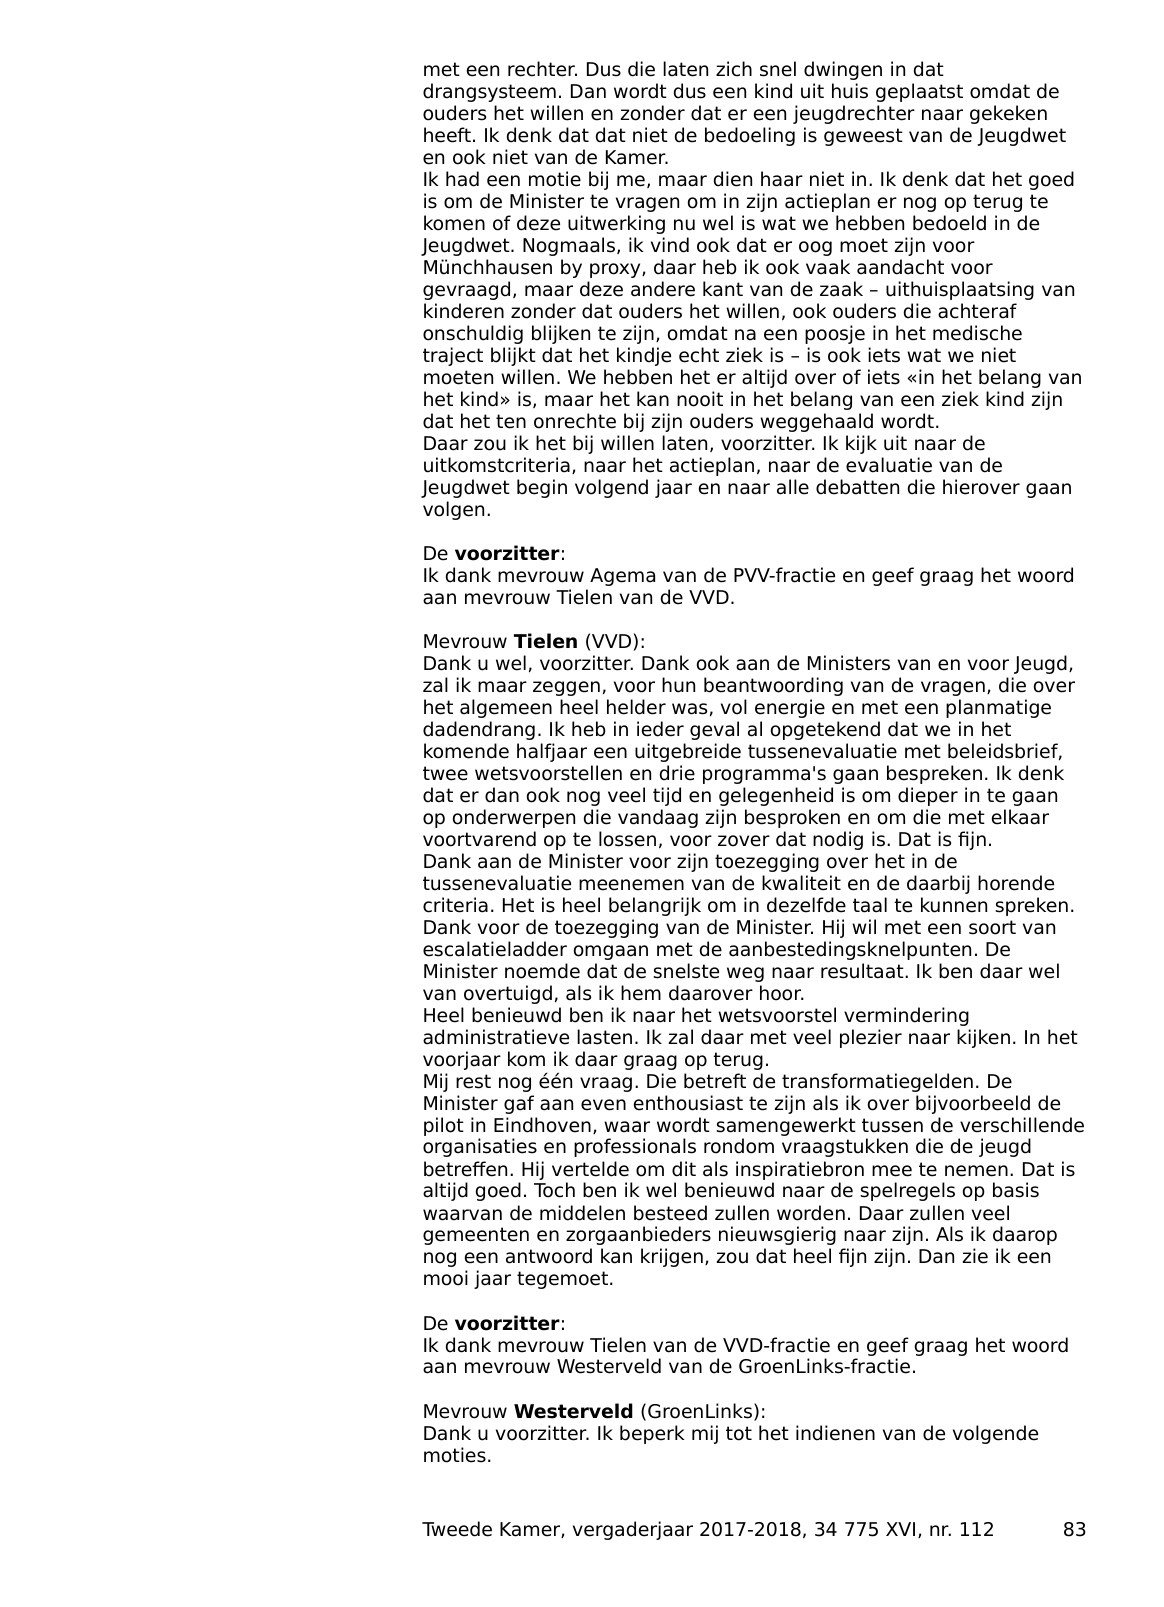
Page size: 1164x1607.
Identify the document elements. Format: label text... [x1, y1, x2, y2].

text Dank u wel, voorzitter. Dank ook aan de Ministers van en voor Jeugd, zal ik maar zeggen, voor hun beantwoording van de vragen, die over het algemeen heel helder was, vol energie en met een planmatige dadendrang. Ik heb in ieder geval al opgetekend dat we in het komende halfjaar een uitgebreide tussenevaluatie met beleidsbrief, twee wetsvoorstellen en drie programma's gaan bespreken. Ik denk dat er dan ook nog veel tijd en gelegenheid is om dieper in te gaan op onderwerpen die vandaag zijn besproken en om die met elkaar voortvarend op te lossen, voor zover dat nodig is. Dat is fijn. [422, 653, 1087, 851]
text Ik dank mevrouw Agema van de PVV-fractie en geef graag het woord aan mevrouw Tielen van de VVD. [422, 565, 1087, 609]
text De voorzitter: [422, 543, 1087, 565]
text Mevrouw Westerveld (GroenLinks): [422, 1401, 1087, 1423]
text Ik had een motie bij me, maar dien haar niet in. Ik denk dat het goed is om de Minister te vragen om in zijn actieplan er nog op terug te komen of deze uitwerking nu wel is wat we hebben bedoeld in de Jeugdwet. Nogmaals, ik vind ook dat er oog moet zijn voor Münchhausen by proxy, daar heb ik ook vaak aandacht voor gevraagd, maar deze andere kant van de zaak – uithuisplaatsing van kinderen zonder dat ouders het willen, ook ouders die achteraf onschuldig blijken te zijn, omdat na een poosje in het medische traject blijkt dat het kindje echt ziek is – is ook iets wat we niet moeten willen. We hebben het er altijd over of iets «in het belang van het kind» is, maar het kan nooit in het belang van een ziek kind zijn dat het ten onrechte bij zijn ouders weggehaald wordt. [422, 169, 1087, 433]
text Mij rest nog één vraag. Die betreft de transformatiegelden. De Minister gaf aan even enthousiast te zijn als ik over bijvoorbeeld de pilot in Eindhoven, waar wordt samengewerkt tussen de verschillende organisaties en professionals rondom vraagstukken die de jeugd betreffen. Hij vertelde om dit als inspiratiebron mee te nemen. Dat is altijd goed. Toch ben ik wel benieuwd naar de spelregels op basis waarvan de middelen besteed zullen worden. Daar zullen veel gemeenten en zorgaanbieders nieuwsgierig naar zijn. Als ik daarop nog een antwoord kan krijgen, zou dat heel fijn zijn. Dan zie ik een mooi jaar tegemoet. [422, 1071, 1087, 1290]
text Ik dank mevrouw Tielen van de VVD-fractie en geef graag het woord aan mevrouw Westerveld van de GroenLinks-fractie. [422, 1334, 1087, 1378]
text Daar zou ik het bij willen laten, voorzitter. Ik kijk uit naar de uitkomstcriteria, naar het actieplan, naar de evaluatie van de Jeugdwet begin volgend jaar en naar alle debatten die hierover gaan volgen. [422, 433, 1087, 521]
text Heel benieuwd ben ik naar het wetsvoorstel vermindering administratieve lasten. Ik zal daar met veel plezier naar kijken. In het voorjaar kom ik daar graag op terug. [422, 1004, 1087, 1071]
text Dank voor de toezegging van de Minister. Hij wil met een soort van escalatieladder omgaan met de aanbestedingsknelpunten. De Minister noemde dat de snelste weg naar resultaat. Ik ben daar wel van overtuigd, als ik hem daarover hoor. [422, 917, 1087, 1004]
text met een rechter. Dus die laten zich snel dwingen in dat drangsysteem. Dan wordt dus een kind uit huis geplaatst omdat de ouders het willen en zonder dat er een jeugdrechter naar gekeken heeft. Ik denk dat dat niet de bedoeling is geweest van de Jeugdwet en ook niet van de Kamer. [422, 59, 1087, 169]
text De voorzitter: [422, 1312, 1087, 1334]
text Mevrouw Tielen (VVD): [422, 631, 1087, 653]
text Dank aan de Minister voor zijn toezegging over het in de tussenevaluatie meenemen van de kwaliteit en de daarbij horende criteria. Het is heel belangrijk om in dezelfde taal te kunnen spreken. [422, 851, 1087, 917]
text Dank u voorzitter. Ik beperk mij tot het indienen van de volgende moties. [422, 1423, 1087, 1467]
